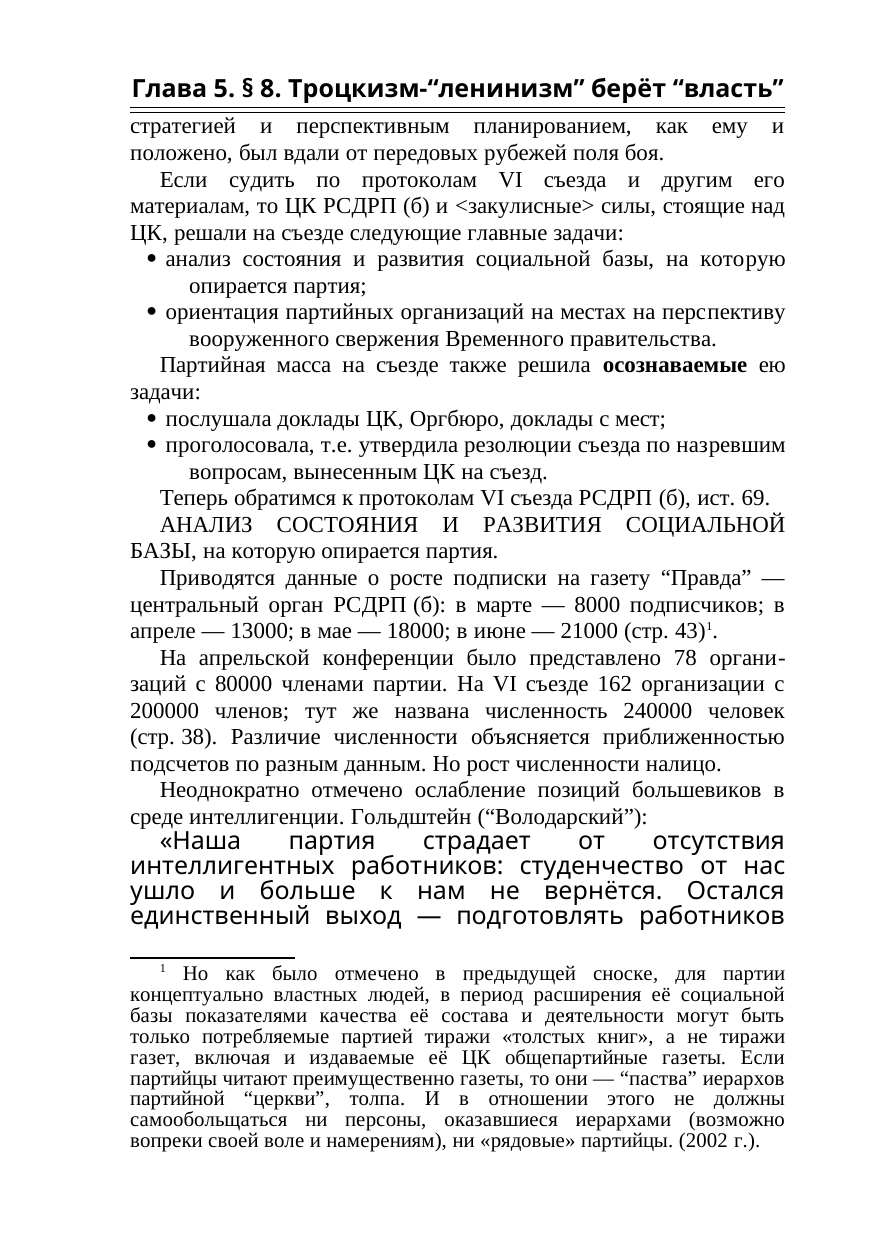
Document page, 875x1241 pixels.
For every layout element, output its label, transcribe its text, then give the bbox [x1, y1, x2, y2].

text Но как было отмечено в предыдущей сноске, для партии концептуально властных людей, в период расширения её социальной базы показателями качества её состава и деятельности могут быть только потребляемые партией тиражи «толстых книг», а не тиражи газет, включая и издаваемые её ЦК общепартийные газеты. Если партийцы читают преимущественно газеты, то они — “паства” иерархов партийной “церкви”, толпа. И в отношении этого не должны самообольщаться ни персоны, оказавшиеся иерархами (возможно вопреки своей воле и намерениям), ни «рядовые» партийцы. (2002 г.). [130, 964, 785, 1152]
list послушала доклады ЦК, Оргбюро, доклады с мест; [148, 404, 785, 431]
text На апрельской конференции было представлено 78 органи­заций с 80000 членами партии. На VI съезде 162 организации с 200000 членов; тут же названа численность 240000 человек (стр. 38). Различие численности объясняется приближенностью подсчетов по разным данным. Но рост численности налицо. [130, 643, 785, 776]
text Теперь обратимся к протоколам VI съезда РСДРП (б), ист. 69. [130, 484, 785, 511]
text «Наша партия страдает от отсутствия интеллигентных работ­ников: студенчество от нас ушло и больше к нам не вернётся. Остался единственный выход — подготовлять работников [130, 829, 785, 929]
text Если судить по протоколам VI съезда и другим его материалам, то ЦК РСДРП (б) и <закулисные> силы, стоящие над ЦК, решали на съезде следующие главные задачи: [130, 165, 785, 245]
list ориентация партийных организаций на местах на перс­пективу вооруженного свержения Временного правительст­ва. [148, 298, 785, 351]
text стратегией и перспективным планированием, как ему и положено, был вдали от передовых рубежей поля боя. [130, 113, 785, 165]
list проголосовала, т.е. утвердила резолюции съезда по наз­рев­шим вопросам, вынесенным ЦК на съезд. [148, 431, 785, 484]
text Приводятся данные о росте подписки на газету “Правда” — централь­ный орган РСДРП (б): в марте — 8000 подписчиков; в апреле — 13000; в мае — 18000; в июне — 21000 (стр. 43). [130, 564, 785, 643]
text Партийная масса на съезде также решила осознаваемые ею задачи: [130, 351, 785, 404]
text АНАЛИЗ СОСТОЯНИЯ И РАЗВИТИЯ СОЦИАЛЬНОЙ БАЗЫ, на которую опирается партия. [130, 511, 785, 564]
list анализ состояния и развития социальной базы, на кото­рую опирается партия; [148, 245, 785, 298]
text Неоднократно отмечено ослабление позиций большевиков в среде интеллигенции. Гольдштейн (“Володарский”): [130, 776, 785, 829]
